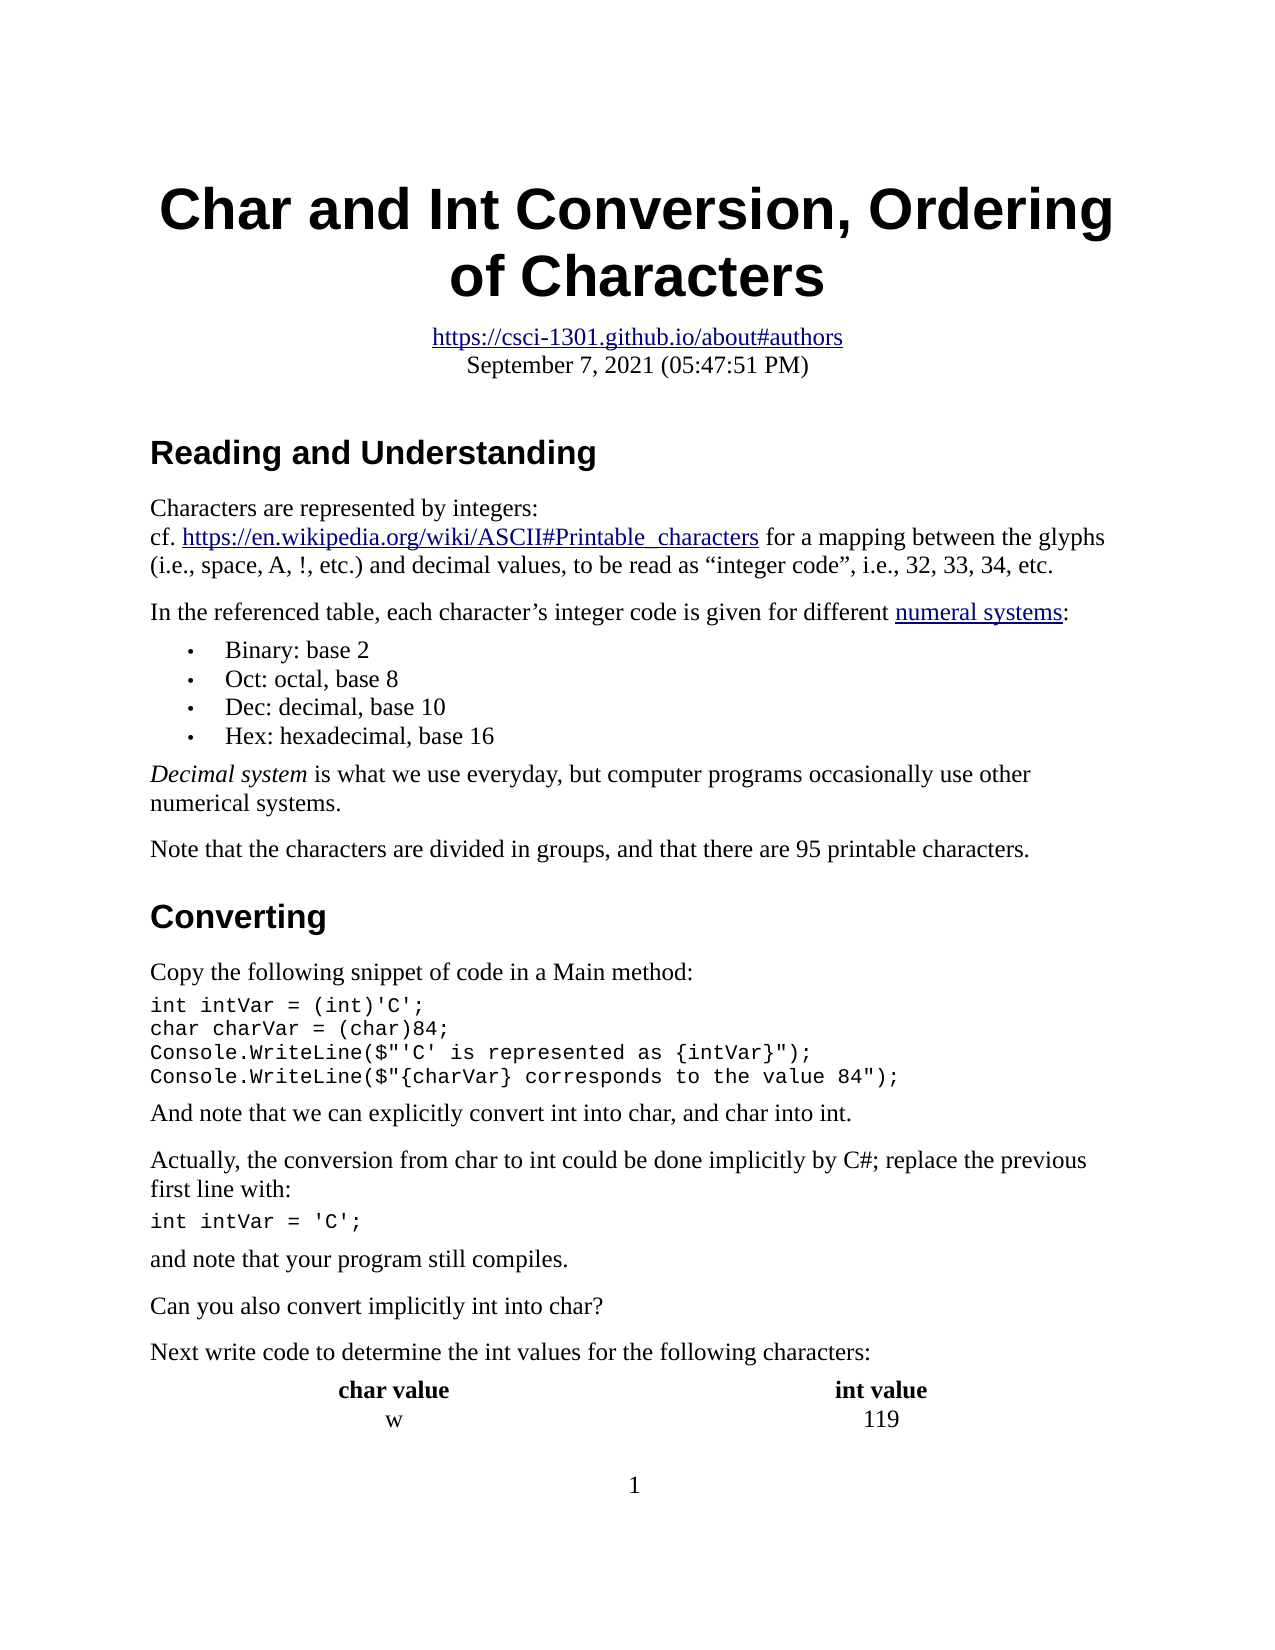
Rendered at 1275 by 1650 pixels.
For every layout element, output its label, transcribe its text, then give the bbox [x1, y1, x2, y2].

text And note that we can explicitly convert int into char, and char into int. [150, 1098, 1125, 1127]
table_header int value [638, 1375, 1125, 1404]
text In the referenced table, each character’s integer code is given for different numeral systems: [150, 597, 1125, 626]
text Console.WriteLine($"'C' is represented as {intVar}"); [150, 1042, 1125, 1066]
list Oct: octal, base 8 [187, 664, 1125, 692]
text char charVar = (char)84; [150, 1018, 1125, 1042]
text https://csci-1301.github.io/about#authors [150, 322, 1125, 350]
table_header char value [150, 1375, 637, 1404]
text Next write code to determine the int values for the following characters: [150, 1337, 1125, 1366]
text Can you also convert implicitly int into char? [150, 1291, 1125, 1319]
subtitle Reading and Understanding [150, 433, 1125, 472]
text Console.WriteLine($"{charVar} corresponds to the value 84"); [150, 1066, 1125, 1089]
text Decimal system is what we use everyday, but computer programs occasionally use other numerical systems. [150, 759, 1125, 816]
text Note that the characters are divided in groups, and that there are 95 printable characters. [150, 834, 1125, 863]
text Actually, the conversion from char to int could be done implicitly by C#; replace the previous first line with: [150, 1145, 1125, 1202]
title Char and Int Conversion, Ordering of Characters [150, 175, 1125, 309]
table_cell w [150, 1404, 637, 1433]
list Hex: hexadecimal, base 16 [187, 721, 1125, 750]
text int intVar = (int)'C'; [150, 995, 1125, 1018]
list Binary: base 2 [187, 635, 1125, 664]
text int intVar = 'C'; [150, 1211, 1125, 1235]
table_cell 119 [638, 1404, 1125, 1433]
text Copy the following snippet of code in a Main method: [150, 957, 1125, 986]
list Dec: decimal, base 10 [187, 692, 1125, 721]
text and note that your program still compiles. [150, 1244, 1125, 1273]
text September 7, 2021 (05:47:51 PM) [150, 350, 1125, 379]
text Characters are represented by integers: cf. https://en.wikipedia.org/wiki/ASCII#Printable_characters for a mapping between the glyphs (i.e., space, A, !, etc.) and decimal values, to be read as “integer code”, i.e., 32, 33, 34, etc. [150, 493, 1125, 579]
subtitle Converting [150, 897, 1125, 936]
